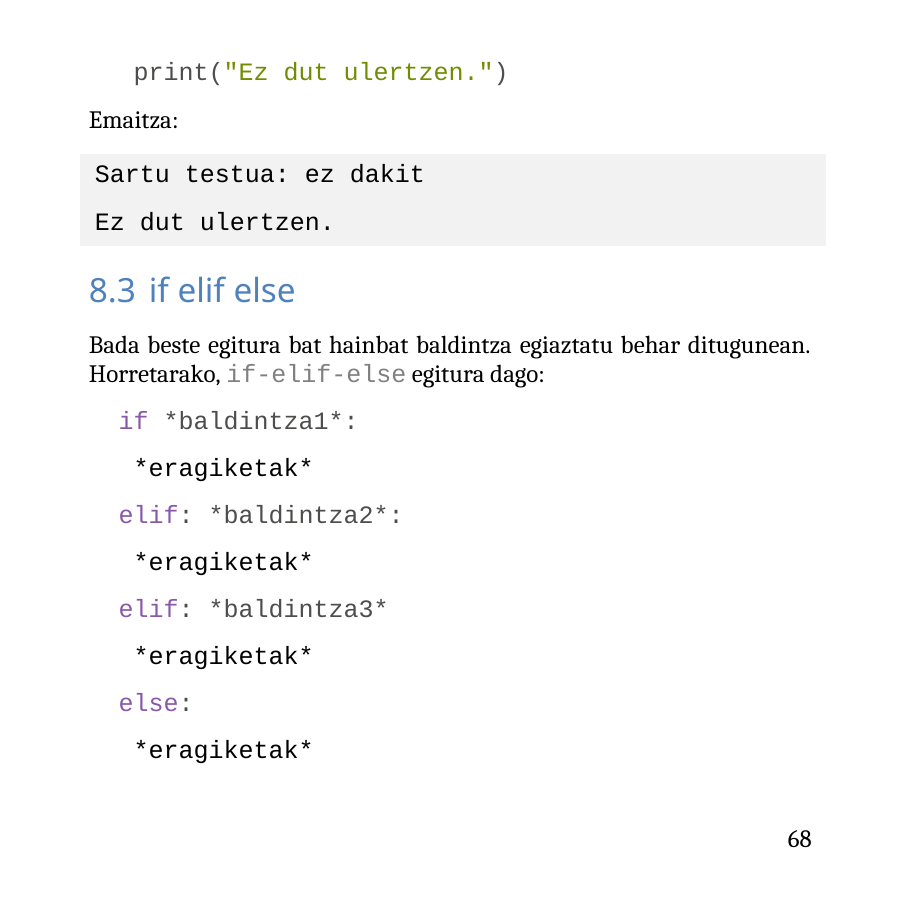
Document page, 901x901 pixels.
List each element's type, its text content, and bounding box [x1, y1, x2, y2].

text else: [118, 691, 811, 719]
text *eragiketak* [118, 644, 811, 672]
text *eragiketak* [118, 455, 811, 484]
text Bada beste egitura bat hainbat baldintza egiaztatu behar ditugunean. Horretarako, if-elif-else egitura dago: [89, 331, 811, 389]
text Ez dut ulertzen. [86, 201, 820, 239]
text Sartu testua: ez dakit [86, 160, 820, 190]
text Emaitza: [89, 106, 811, 135]
text *eragiketak* [118, 549, 811, 578]
text elif: *baldintza2*: [118, 502, 811, 531]
text if *baldintza1*: [118, 408, 811, 437]
text *eragiketak* [118, 738, 811, 766]
subtitle if elif else [89, 267, 811, 312]
text elif: *baldintza3* [118, 597, 811, 625]
text print("Ez dut ulertzen.") [118, 59, 811, 87]
